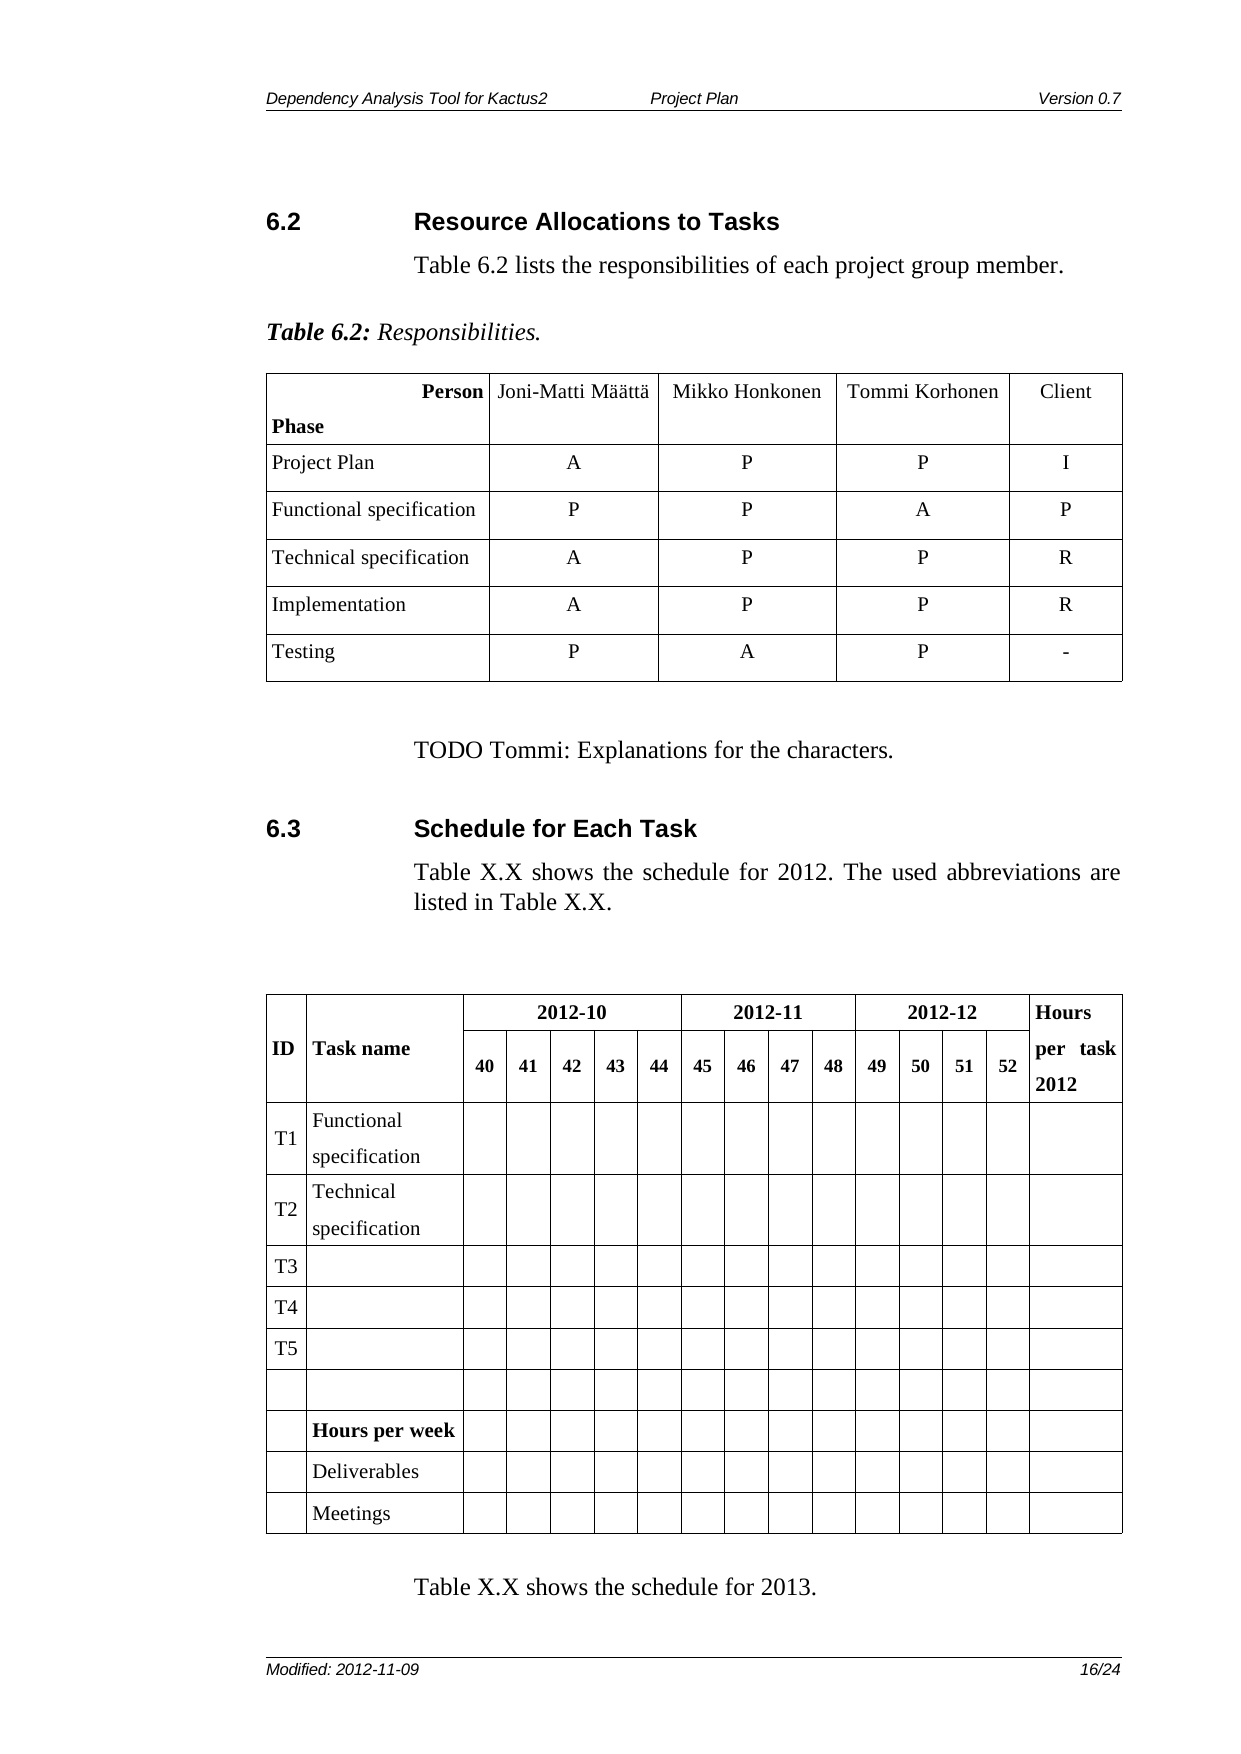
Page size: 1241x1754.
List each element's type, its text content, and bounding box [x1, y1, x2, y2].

table_cell [987, 1103, 1029, 1173]
table_cell [551, 1411, 594, 1451]
table_cell [943, 1287, 986, 1327]
table_cell 44 [638, 1031, 681, 1102]
table_cell [464, 1103, 506, 1173]
table_cell 50 [900, 1031, 942, 1102]
table_cell T3 [267, 1246, 306, 1286]
table_cell Implementation [267, 587, 489, 633]
table_cell R [1010, 540, 1122, 586]
table_cell [638, 1452, 681, 1492]
table_cell [900, 1411, 942, 1451]
table_cell [682, 1452, 724, 1492]
table_cell P [490, 635, 658, 681]
table_cell [769, 1411, 812, 1451]
table_cell [595, 1175, 637, 1245]
table_cell Meetings [307, 1493, 463, 1533]
table_cell [682, 1287, 724, 1327]
table_cell I [1010, 445, 1122, 491]
table_cell 47 [769, 1031, 812, 1102]
table_cell [1030, 1287, 1122, 1327]
table_cell [769, 1103, 812, 1173]
table_cell [1030, 1370, 1122, 1410]
table_cell Project Plan [267, 445, 489, 491]
text Table 6.2: Responsibilities. [266, 317, 1122, 346]
table_cell [464, 1287, 506, 1327]
table_header 2012-12 [856, 995, 1029, 1030]
table_cell [507, 1452, 550, 1492]
table_cell 45 [682, 1031, 724, 1102]
table_header Joni-Matti Määttä [490, 374, 658, 444]
table_cell [987, 1411, 1029, 1451]
table_cell [813, 1103, 855, 1173]
table_cell [267, 1411, 306, 1451]
table_cell [900, 1329, 942, 1368]
table_cell [1030, 1493, 1122, 1533]
table_cell [595, 1493, 637, 1533]
table_header 2012-10 [464, 995, 681, 1030]
table_cell Phase [267, 408, 489, 444]
table_cell Deliverables [307, 1452, 463, 1492]
table_cell [987, 1175, 1029, 1245]
table_cell [1030, 1329, 1122, 1368]
table_header Client [1010, 374, 1122, 444]
table_cell [813, 1287, 855, 1327]
table_cell [856, 1493, 899, 1533]
table_cell [507, 1370, 550, 1410]
table_cell [943, 1175, 986, 1245]
table_cell [464, 1175, 506, 1245]
table_cell A [659, 635, 836, 681]
table_cell [900, 1452, 942, 1492]
table_cell [551, 1246, 594, 1286]
table_cell [507, 1287, 550, 1327]
subtitle Schedule for Each Task [266, 814, 1122, 843]
table_cell [725, 1411, 768, 1451]
table_cell A [490, 587, 658, 633]
table_cell [900, 1287, 942, 1327]
table_cell [551, 1493, 594, 1533]
table_cell [769, 1287, 812, 1327]
table_cell T4 [267, 1287, 306, 1327]
table_cell [595, 1370, 637, 1410]
table_header Tommi Korhonen [837, 374, 1009, 444]
table_cell [464, 1370, 506, 1410]
table_cell [595, 1452, 637, 1492]
table_cell [856, 1103, 899, 1173]
table_cell [900, 1493, 942, 1533]
table_cell [856, 1452, 899, 1492]
table_cell [943, 1370, 986, 1410]
table_cell P [659, 540, 836, 586]
table_cell [638, 1103, 681, 1173]
table_cell P [837, 445, 1009, 491]
table_cell - [1010, 635, 1122, 681]
table_cell [813, 1370, 855, 1410]
table_cell Technical specification [267, 540, 489, 586]
table_cell [943, 1246, 986, 1286]
table_cell [551, 1287, 594, 1327]
table_cell [725, 1103, 768, 1173]
table_cell [943, 1493, 986, 1533]
table_cell [638, 1175, 681, 1245]
table_cell [551, 1452, 594, 1492]
table_cell P [659, 445, 836, 491]
table_cell [638, 1329, 681, 1368]
table_cell [682, 1103, 724, 1173]
table_cell 52 [987, 1031, 1029, 1102]
table_cell [682, 1370, 724, 1410]
table_cell [769, 1329, 812, 1368]
table_cell [987, 1287, 1029, 1327]
table_cell R [1010, 587, 1122, 633]
table_cell [725, 1452, 768, 1492]
table_cell [638, 1287, 681, 1327]
table_cell [507, 1246, 550, 1286]
table_cell [987, 1493, 1029, 1533]
table_cell [1030, 1175, 1122, 1245]
table_cell [638, 1493, 681, 1533]
table_cell Functional specification [267, 492, 489, 539]
table_cell [595, 1411, 637, 1451]
table_header Mikko Honkonen [659, 374, 836, 444]
table_header Hours per task 2012 [1030, 995, 1122, 1102]
table_cell [551, 1329, 594, 1368]
table_cell P [837, 540, 1009, 586]
table_cell 49 [856, 1031, 899, 1102]
table_cell [725, 1493, 768, 1533]
table_cell [900, 1246, 942, 1286]
table_cell [682, 1329, 724, 1368]
table_cell [856, 1287, 899, 1327]
table_cell T2 [267, 1175, 306, 1245]
table_cell P [659, 492, 836, 539]
table_cell [813, 1493, 855, 1533]
table_cell P [837, 587, 1009, 633]
table_cell P [1010, 492, 1122, 539]
table_cell A [837, 492, 1009, 539]
table_cell [464, 1452, 506, 1492]
table_cell [900, 1175, 942, 1245]
table_cell [267, 1493, 306, 1533]
table_cell 43 [595, 1031, 637, 1102]
table_cell [813, 1329, 855, 1368]
table_cell [595, 1287, 637, 1327]
table_cell P [490, 492, 658, 539]
table_cell [507, 1411, 550, 1451]
table_cell [769, 1246, 812, 1286]
table_cell [464, 1246, 506, 1286]
table_cell [813, 1175, 855, 1245]
table_cell [813, 1246, 855, 1286]
table_cell [856, 1411, 899, 1451]
table_cell [638, 1246, 681, 1286]
table_cell [856, 1246, 899, 1286]
table_cell 48 [813, 1031, 855, 1102]
table_cell [507, 1329, 550, 1368]
table_cell [307, 1287, 463, 1327]
table_cell T5 [267, 1329, 306, 1368]
table_cell [595, 1246, 637, 1286]
table_cell [943, 1103, 986, 1173]
table_header Person [267, 374, 489, 408]
table_cell [900, 1370, 942, 1410]
text Table 6.2 lists the responsibilities of each project group member. [413, 250, 1122, 279]
table_cell [725, 1370, 768, 1410]
table_cell 40 [464, 1031, 506, 1102]
table_cell [507, 1175, 550, 1245]
table_cell [595, 1103, 637, 1173]
text Table X.X shows the schedule for 2012. The used abbreviations are listed in Table X.X. [413, 857, 1122, 915]
table_cell P [837, 635, 1009, 681]
table_cell [267, 1452, 306, 1492]
table_cell [551, 1103, 594, 1173]
table_cell [943, 1329, 986, 1368]
table_cell [1030, 1246, 1122, 1286]
table_cell A [490, 445, 658, 491]
table_cell [682, 1175, 724, 1245]
table_cell 46 [725, 1031, 768, 1102]
table_cell Testing [267, 635, 489, 681]
table_cell [307, 1246, 463, 1286]
table_cell [551, 1370, 594, 1410]
table_cell [813, 1411, 855, 1451]
table_cell [987, 1329, 1029, 1368]
table_cell [307, 1329, 463, 1368]
table_cell 42 [551, 1031, 594, 1102]
table_cell [1030, 1411, 1122, 1451]
table_cell [464, 1329, 506, 1368]
table_cell [900, 1103, 942, 1173]
table_cell [769, 1370, 812, 1410]
table_cell Technical specification [307, 1175, 463, 1245]
table_cell P [659, 587, 836, 633]
table_cell [769, 1493, 812, 1533]
table_header Task name [307, 995, 463, 1102]
table_cell [769, 1175, 812, 1245]
table_header ID [267, 995, 306, 1102]
table_cell Hours per week [307, 1411, 463, 1451]
table_cell [987, 1452, 1029, 1492]
table_cell 51 [943, 1031, 986, 1102]
table_cell [943, 1452, 986, 1492]
table_header 2012-11 [682, 995, 855, 1030]
table_cell [307, 1370, 463, 1410]
table_cell A [490, 540, 658, 586]
subtitle Resource Allocations to Tasks [266, 207, 1122, 236]
table_cell [1030, 1103, 1122, 1173]
table_cell [725, 1329, 768, 1368]
table_cell [943, 1411, 986, 1451]
table_cell T1 [267, 1103, 306, 1173]
table_cell [595, 1329, 637, 1368]
table_cell [507, 1103, 550, 1173]
text Table X.X shows the schedule for 2013. [413, 1572, 1122, 1601]
table_cell [682, 1411, 724, 1451]
table_cell [638, 1411, 681, 1451]
table_cell [464, 1411, 506, 1451]
table_cell [769, 1452, 812, 1492]
table_cell [856, 1175, 899, 1245]
table_cell [725, 1246, 768, 1286]
table_cell [987, 1246, 1029, 1286]
table_cell [507, 1493, 550, 1533]
table_cell [725, 1175, 768, 1245]
table_cell [725, 1287, 768, 1327]
text TODO Tommi: Explanations for the characters. [413, 735, 1122, 764]
table_cell [464, 1493, 506, 1533]
table_cell [987, 1370, 1029, 1410]
table_cell [856, 1329, 899, 1368]
table_cell [682, 1493, 724, 1533]
table_cell [1030, 1452, 1122, 1492]
table_cell [551, 1175, 594, 1245]
table_cell [813, 1452, 855, 1492]
table_cell 41 [507, 1031, 550, 1102]
table_cell [267, 1370, 306, 1410]
table_cell [638, 1370, 681, 1410]
table_cell [682, 1246, 724, 1286]
table_cell Functional specification [307, 1103, 463, 1173]
table_cell [856, 1370, 899, 1410]
